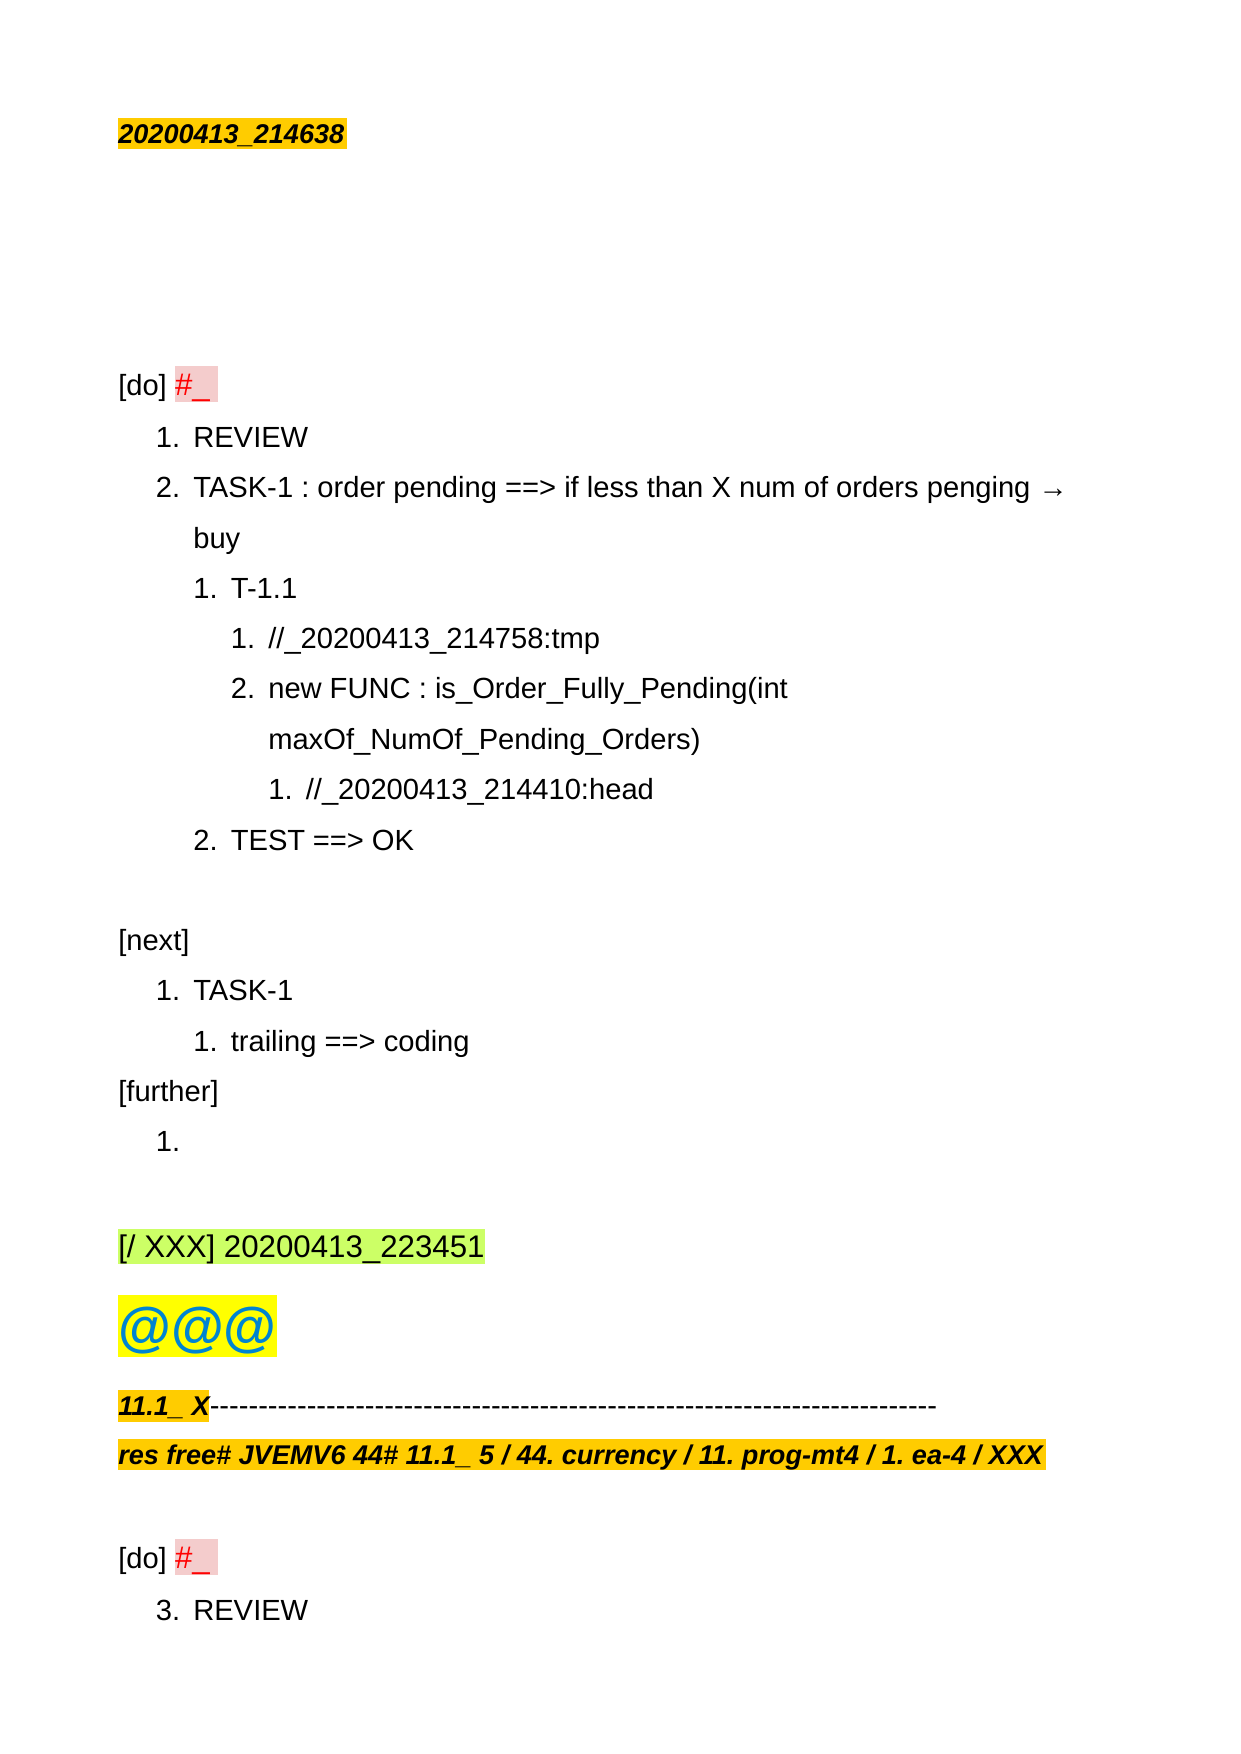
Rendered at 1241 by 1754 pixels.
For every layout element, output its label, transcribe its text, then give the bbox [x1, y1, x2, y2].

list REVIEW [156, 420, 1122, 453]
text res free# JVEMV6 44# 11.1_ 5 / 44. currency / 11. prog-mt4 / 1. ea-4 / XXX [118, 1439, 1122, 1470]
text [next] [118, 923, 1122, 957]
list TEST ==> OK [193, 822, 1122, 856]
list //_20200413_214758:tmp [231, 621, 1122, 655]
list TASK-1 [156, 973, 1122, 1007]
list REVIEW [156, 1593, 1122, 1627]
text 20200413_214638 [118, 118, 1122, 149]
list TASK-1 : order pending ==> if less than X num of orders penging → buy [156, 470, 1122, 554]
list new FUNC : is_Order_Fully_Pending(int maxOf_NumOf_Pending_Orders) [231, 672, 1122, 755]
text @@@ [118, 1295, 1122, 1357]
list //_20200413_214410:head [268, 772, 1122, 806]
list trailing ==> coding [193, 1024, 1122, 1057]
text [do] #_ [118, 366, 1122, 402]
text 11.1_ X--------------------------------------------------------------------------- [118, 1388, 1122, 1422]
text [further] [118, 1074, 1122, 1108]
text [do] #_ [118, 1539, 1122, 1575]
text [/ XXX] 20200413_223451 [118, 1175, 1122, 1264]
list T-1.1 [193, 571, 1122, 604]
